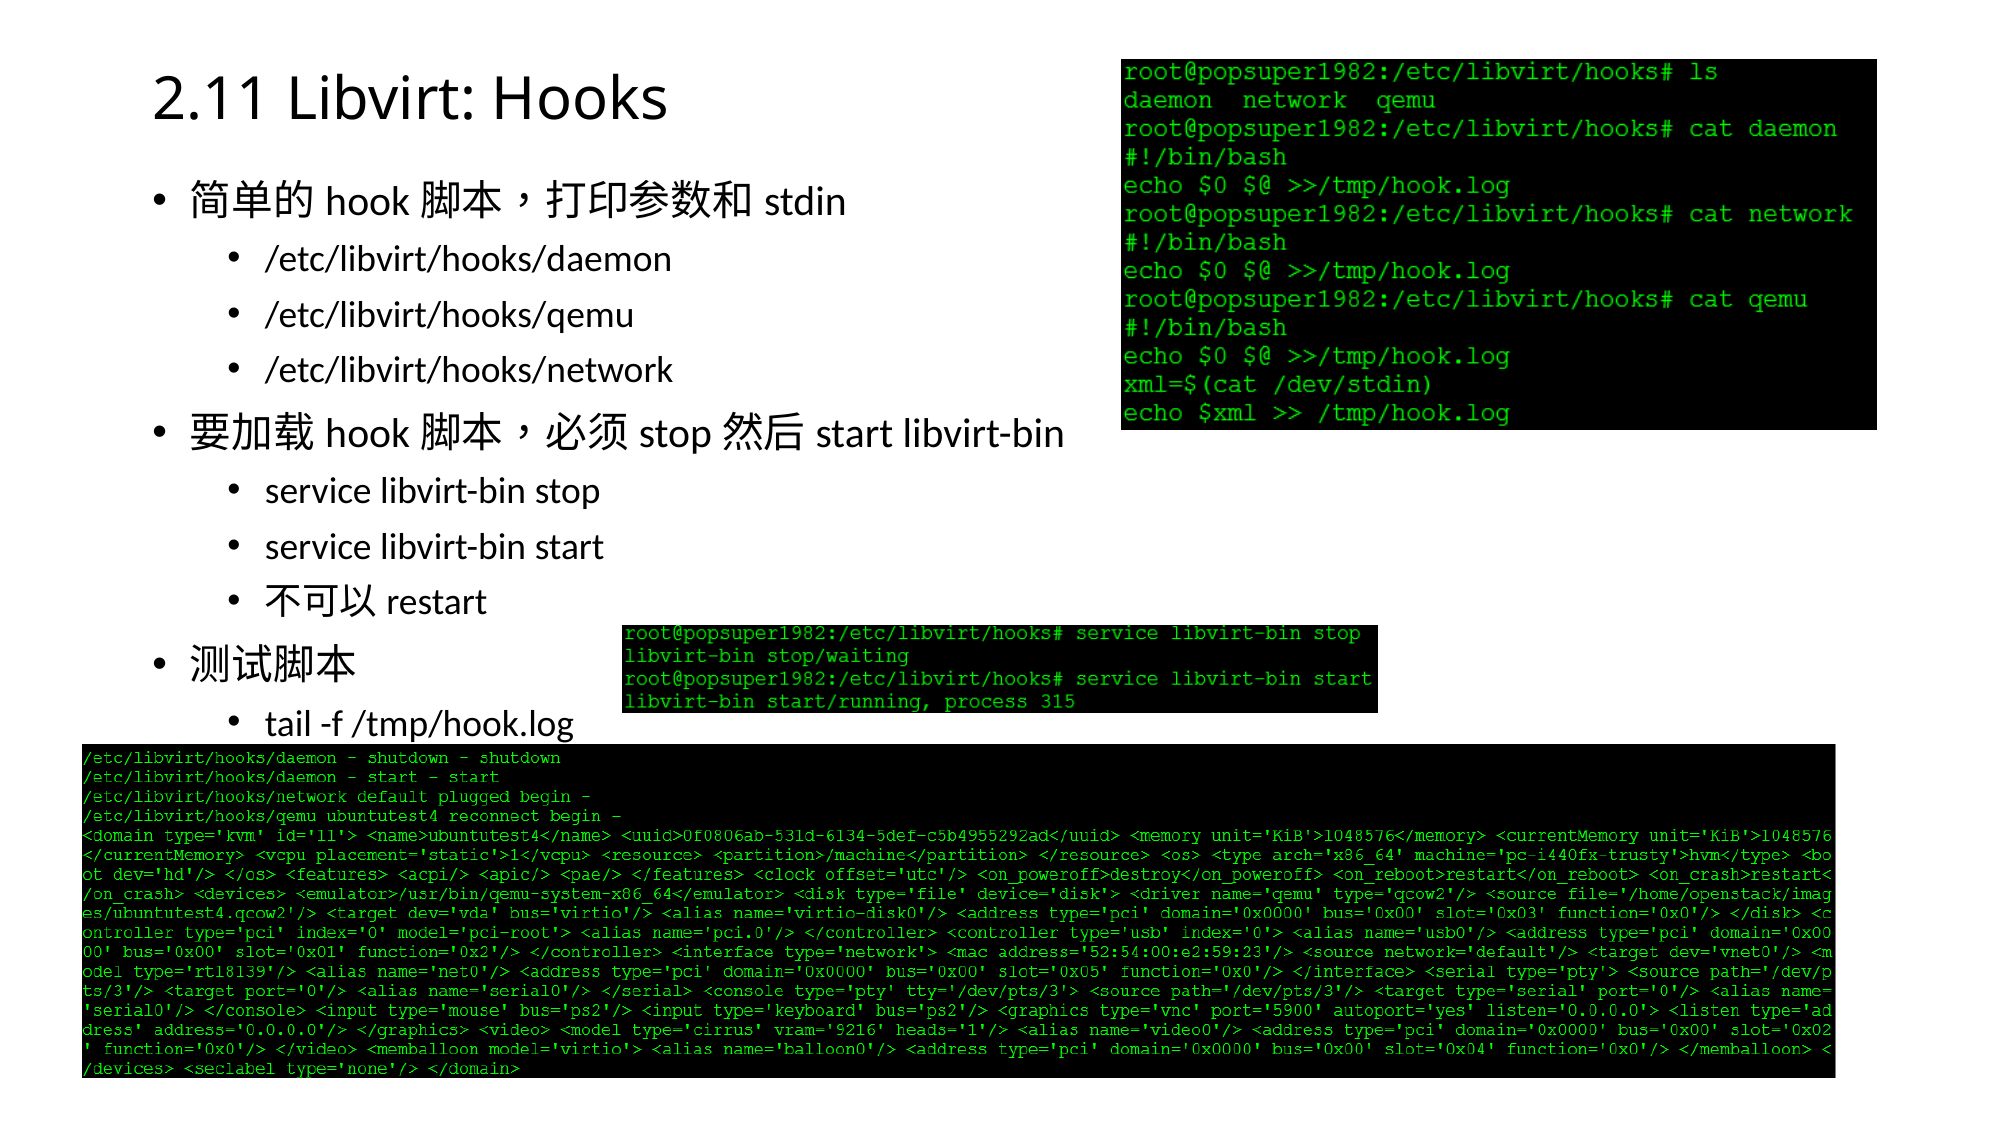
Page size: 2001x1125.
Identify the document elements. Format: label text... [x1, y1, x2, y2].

picture [82, 744, 1836, 1078]
picture [622, 625, 1378, 713]
picture [1121, 59, 1877, 430]
title 2.11 Libvirt: Hooks [137, 59, 1121, 140]
list 简单的hook脚本，打印参数和stdin /etc/libvirt/hooks/daemon /etc/libvirt/hooks/qemu /etc/libvirt/hooks/network 要加载hook脚本，必须stop然后start libvirt-bin service libvirt-bin stop service libvirt-bin start 不可以restart 测试脚本 tail -f /tmp/hook.log [137, 171, 1863, 1014]
